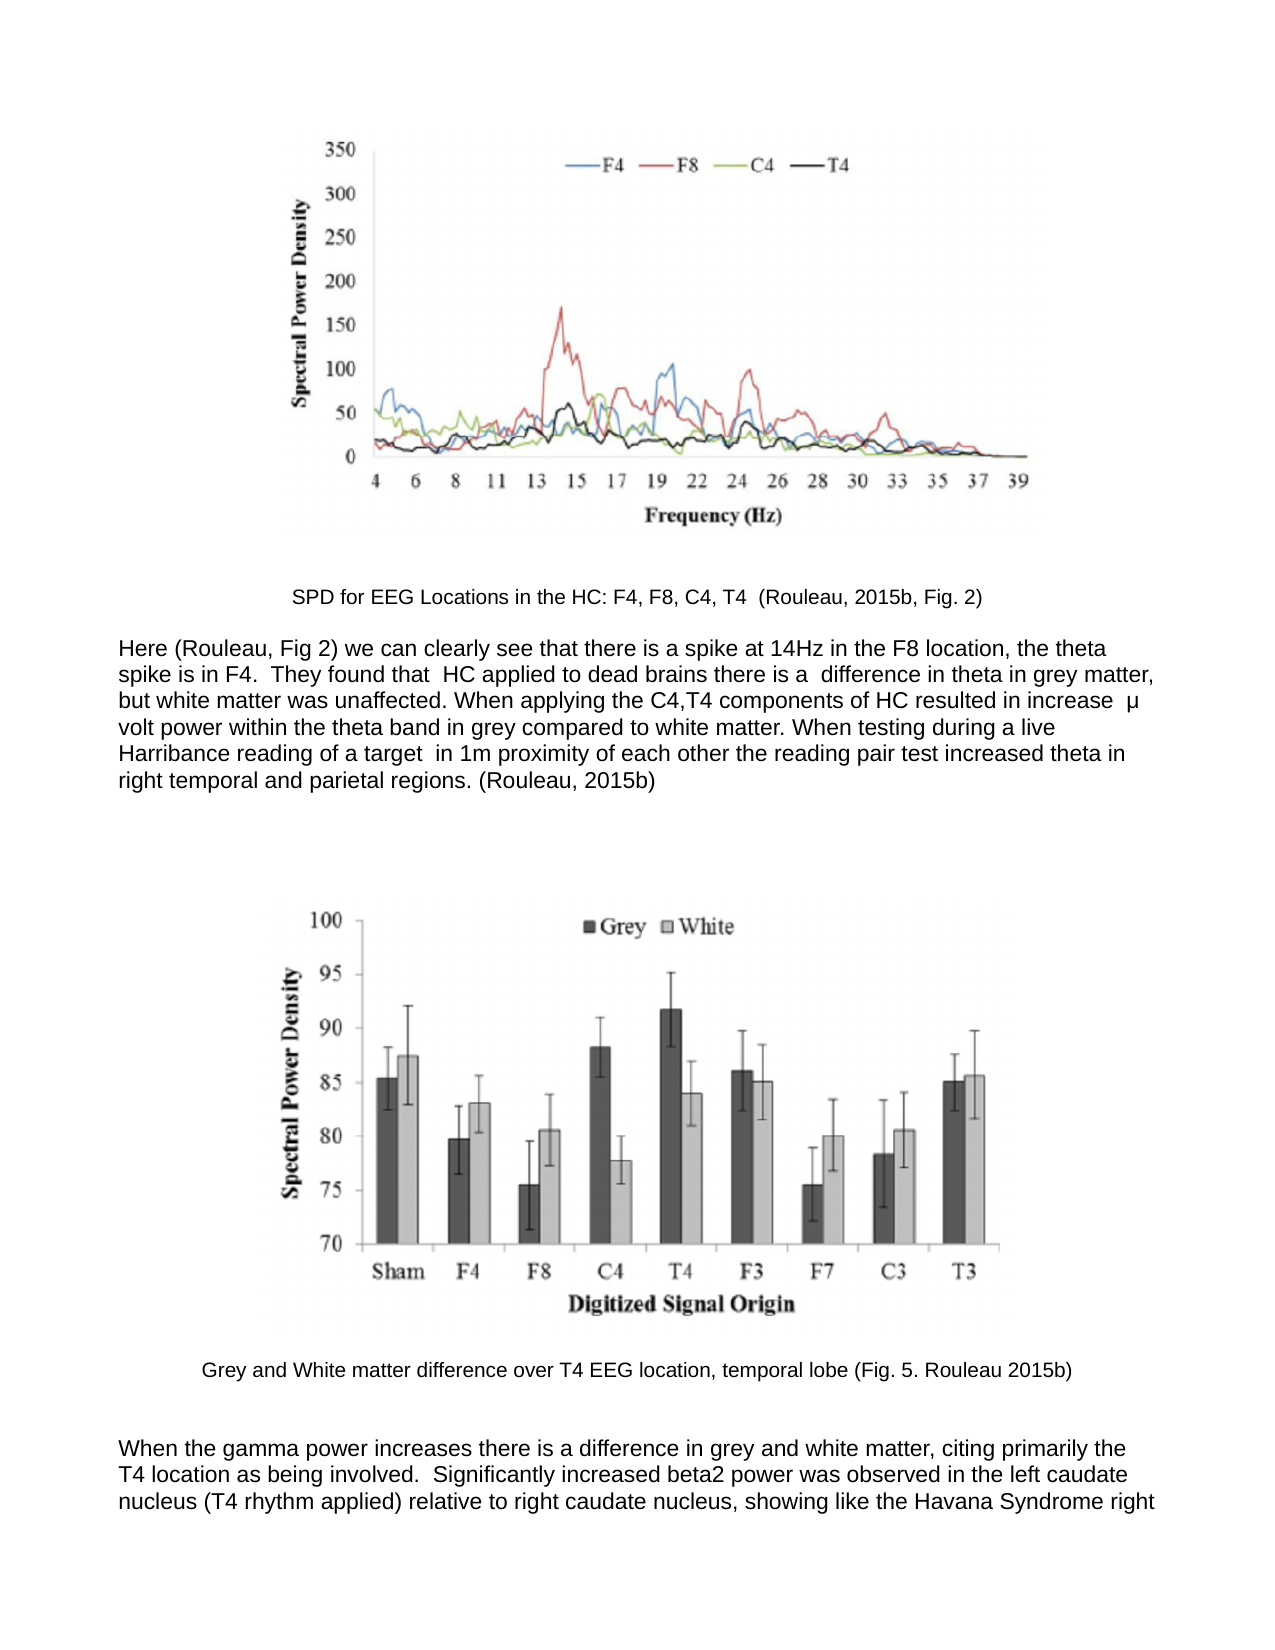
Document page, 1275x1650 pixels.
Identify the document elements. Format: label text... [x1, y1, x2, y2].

picture [259, 898, 1016, 1332]
text When the gamma power increases there is a difference in grey and white matter, citing primarily the T4 location as being involved. Significantly increased beta2 power was observed in the left caudate nucleus (T4 rhythm applied) relative to right caudate nucleus, showing like the Havana Syndrome right [118, 1435, 1157, 1514]
text Here (Rouleau, Fig 2) we can clearly see that there is a spike at 14Hz in the F8 location, the theta spike is in F4. They found that HC applied to dead brains there is a difference in theta in grey matter, but white matter was unaffected. When applying the C4,T4 components of HC resulted in increase μ volt power within the theta band in grey compared to white matter. When testing during a live Harribance reading of a target in 1m proximity of each other the reading pair test increased theta in right temporal and parietal regions. (Rouleau, 2015b) [118, 635, 1157, 793]
text SPD for EEG Locations in the HC: F4, F8, C4, T4 (Rouleau, 2015b, Fig. 2) [118, 584, 1157, 608]
text Grey and White matter difference over T4 EEG location, temporal lobe (Fig. 5. Rouleau 2015b) [118, 1358, 1157, 1382]
picture [278, 132, 1047, 532]
